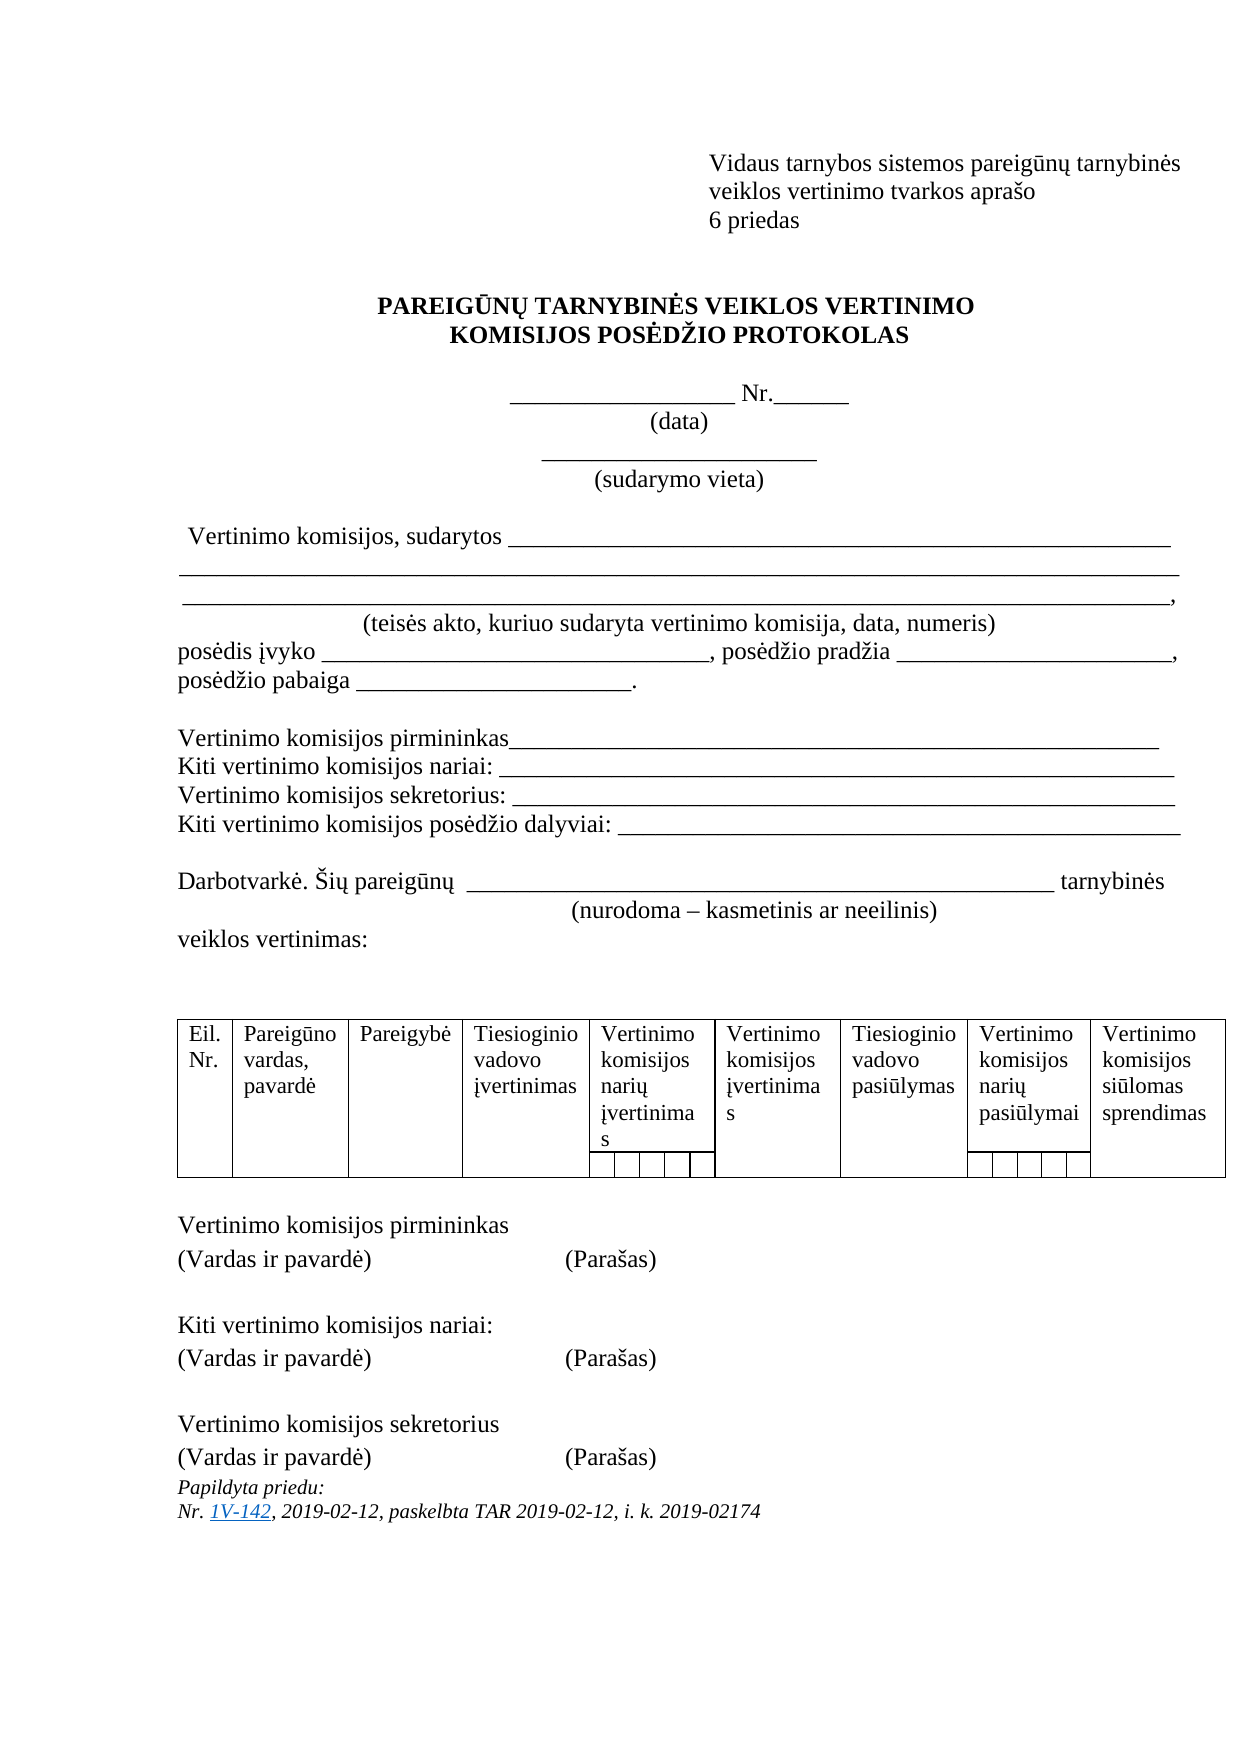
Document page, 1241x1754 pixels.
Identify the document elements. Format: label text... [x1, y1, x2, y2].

text _______________________________________________________________________________, [177, 579, 1181, 608]
text (data) [177, 406, 1181, 435]
text Vertinimo komisijos pirmininkas____________________________________________________ [177, 723, 1181, 751]
text Kiti vertinimo komisijos posėdžio dalyviai: _____________________________________________ [177, 809, 1181, 838]
text Darbotvarkė. Šių pareigūnų _______________________________________________ tarnybinės [177, 866, 1181, 895]
text (nurodoma – kasmetinis ar neeilinis) [177, 895, 1181, 924]
table_header Vertinimo komisijos įvertinimas [716, 1020, 840, 1177]
text veiklos vertinimo tvarkos aprašo [709, 176, 1181, 205]
table_cell [1067, 1153, 1090, 1177]
text __________________ Nr.______ [177, 378, 1181, 406]
table_header Vertinimo komisijos siūlomas sprendimas [1091, 1020, 1225, 1177]
text posėdis įvyko _______________________________, posėdžio pradžia ______________________, [177, 636, 1181, 665]
table_header Tiesioginio vadovo pasiūlymas [841, 1020, 967, 1177]
text (teisės akto, kuriuo sudaryta vertinimo komisija, data, numeris) [177, 608, 1181, 636]
table_cell [968, 1153, 992, 1177]
text Kiti vertinimo komisijos nariai: ______________________________________________________ [177, 751, 1181, 780]
text Kiti vertinimo komisijos nariai: (Vardas ir pavardė) (Parašas) [177, 1310, 1181, 1371]
text Nr. 1V-142, 2019-02-12, paskelbta TAR 2019-02-12, i. k. 2019-02174 [177, 1499, 1181, 1523]
table_header Vertinimo komisijos narių įvertinimas [590, 1020, 714, 1151]
text (sudarymo vieta) [177, 464, 1181, 493]
table_header Vertinimo komisijos narių pasiūlymai [968, 1020, 1090, 1151]
text Vertinimo komisijos sekretorius: _____________________________________________________ [177, 780, 1181, 809]
table_header Pareigybė [349, 1020, 462, 1177]
table_cell [1042, 1153, 1066, 1177]
table_cell [665, 1153, 689, 1177]
text posėdžio pabaiga ______________________. [177, 665, 1181, 694]
text Vertinimo komisijos pirmininkas (Vardas ir pavardė) (Parašas) [177, 1211, 1181, 1272]
text PAREIGŪNŲ TARNYBINĖS VEIKLOS VERTINIMO [177, 291, 1181, 320]
table_cell [590, 1153, 614, 1177]
table_cell [1018, 1153, 1041, 1177]
table_cell [993, 1153, 1017, 1177]
text Vidaus tarnybos sistemos pareigūnų tarnybinės [709, 148, 1181, 176]
table_header Eil. Nr. [178, 1020, 232, 1177]
text Vertinimo komisijos, sudarytos _____________________________________________________ [177, 521, 1181, 550]
text Papildyta priedu: [177, 1475, 1181, 1499]
table_cell [640, 1153, 664, 1177]
table_cell [691, 1153, 714, 1177]
text ______________________ [177, 435, 1181, 464]
text KOMISIJOS POSĖDŽIO PROTOKOLAS [177, 320, 1181, 349]
table_cell [615, 1153, 639, 1177]
text 6 priedas [709, 205, 1181, 234]
text veiklos vertinimas: [177, 924, 1181, 953]
table_header Tiesioginio vadovo įvertinimas [463, 1020, 589, 1177]
table_header Pareigūno vardas, pavardė [233, 1020, 348, 1177]
text ________________________________________________________________________________ [177, 550, 1181, 579]
text Vertinimo komisijos sekretorius (Vardas ir pavardė) (Parašas) [177, 1409, 1181, 1471]
